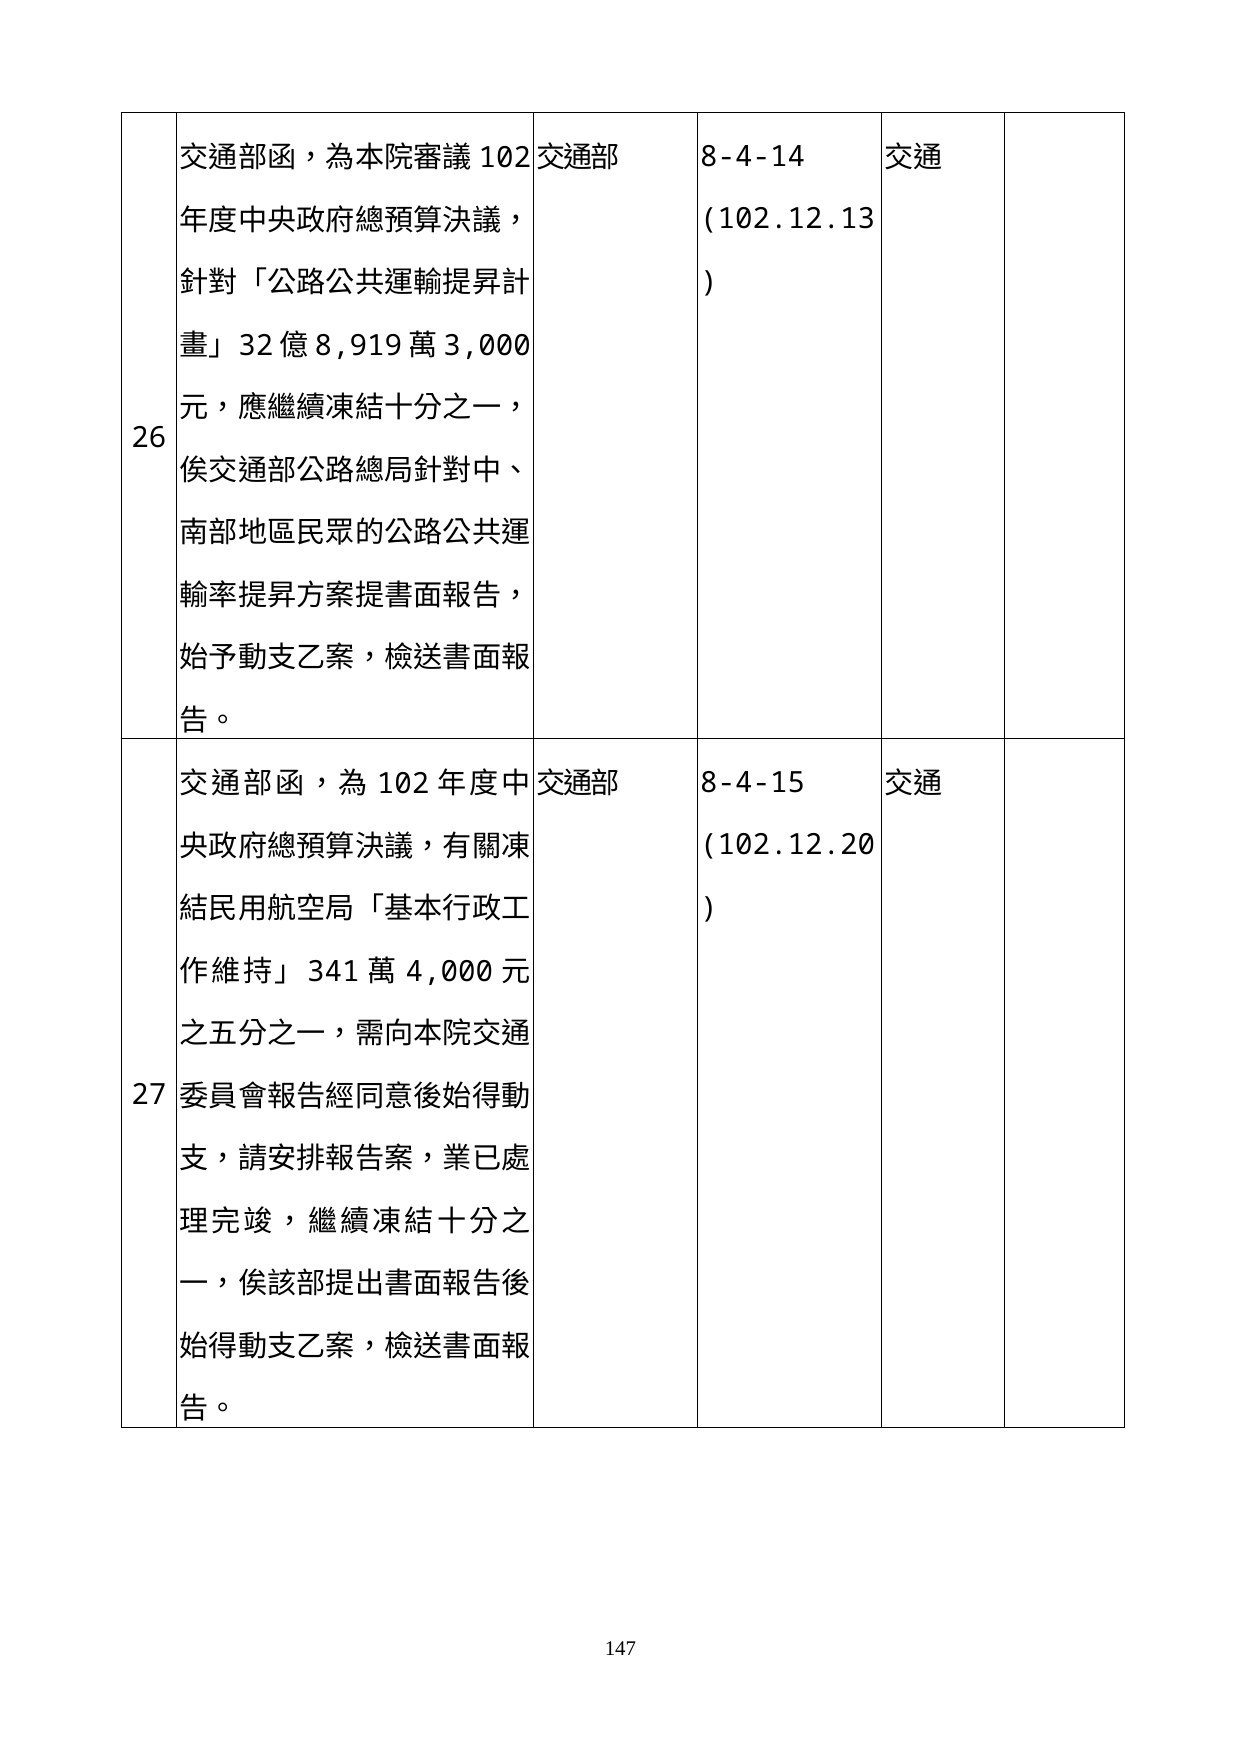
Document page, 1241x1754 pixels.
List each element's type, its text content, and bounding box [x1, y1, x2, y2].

table_cell 交通部 [534, 113, 697, 738]
table_cell 8-4-14 (102.12.13) [698, 113, 881, 738]
table_cell 交通 [882, 739, 1004, 1427]
table_cell 交通部函，為102年度中央政府總預算決議，有關凍結民用航空局「基本行政工作維持」341萬4,000元之五分之一，需向本院交通委員會報告經同意後始得動支，請安排報告案，業已處理完竣，繼續凍結十分之一，俟該部提出書面報告後始得動支乙案，檢送書面報告。 [177, 739, 533, 1427]
table_cell 交通部 [534, 739, 697, 1427]
table_cell 27 [122, 739, 176, 1427]
table_cell 交通部函，為本院審議102年度中央政府總預算決議，針對「公路公共運輸提昇計畫」32億8,919萬3,000元，應繼續凍結十分之一，俟交通部公路總局針對中、南部地區民眾的公路公共運輸率提昇方案提書面報告，始予動支乙案，檢送書面報告。 [177, 113, 533, 738]
table_cell 26 [122, 113, 176, 738]
table_cell [1005, 113, 1124, 738]
table_cell 交通 [882, 113, 1004, 738]
table_cell 8-4-15 (102.12.20) [698, 739, 881, 1427]
table_cell [1005, 739, 1124, 1427]
